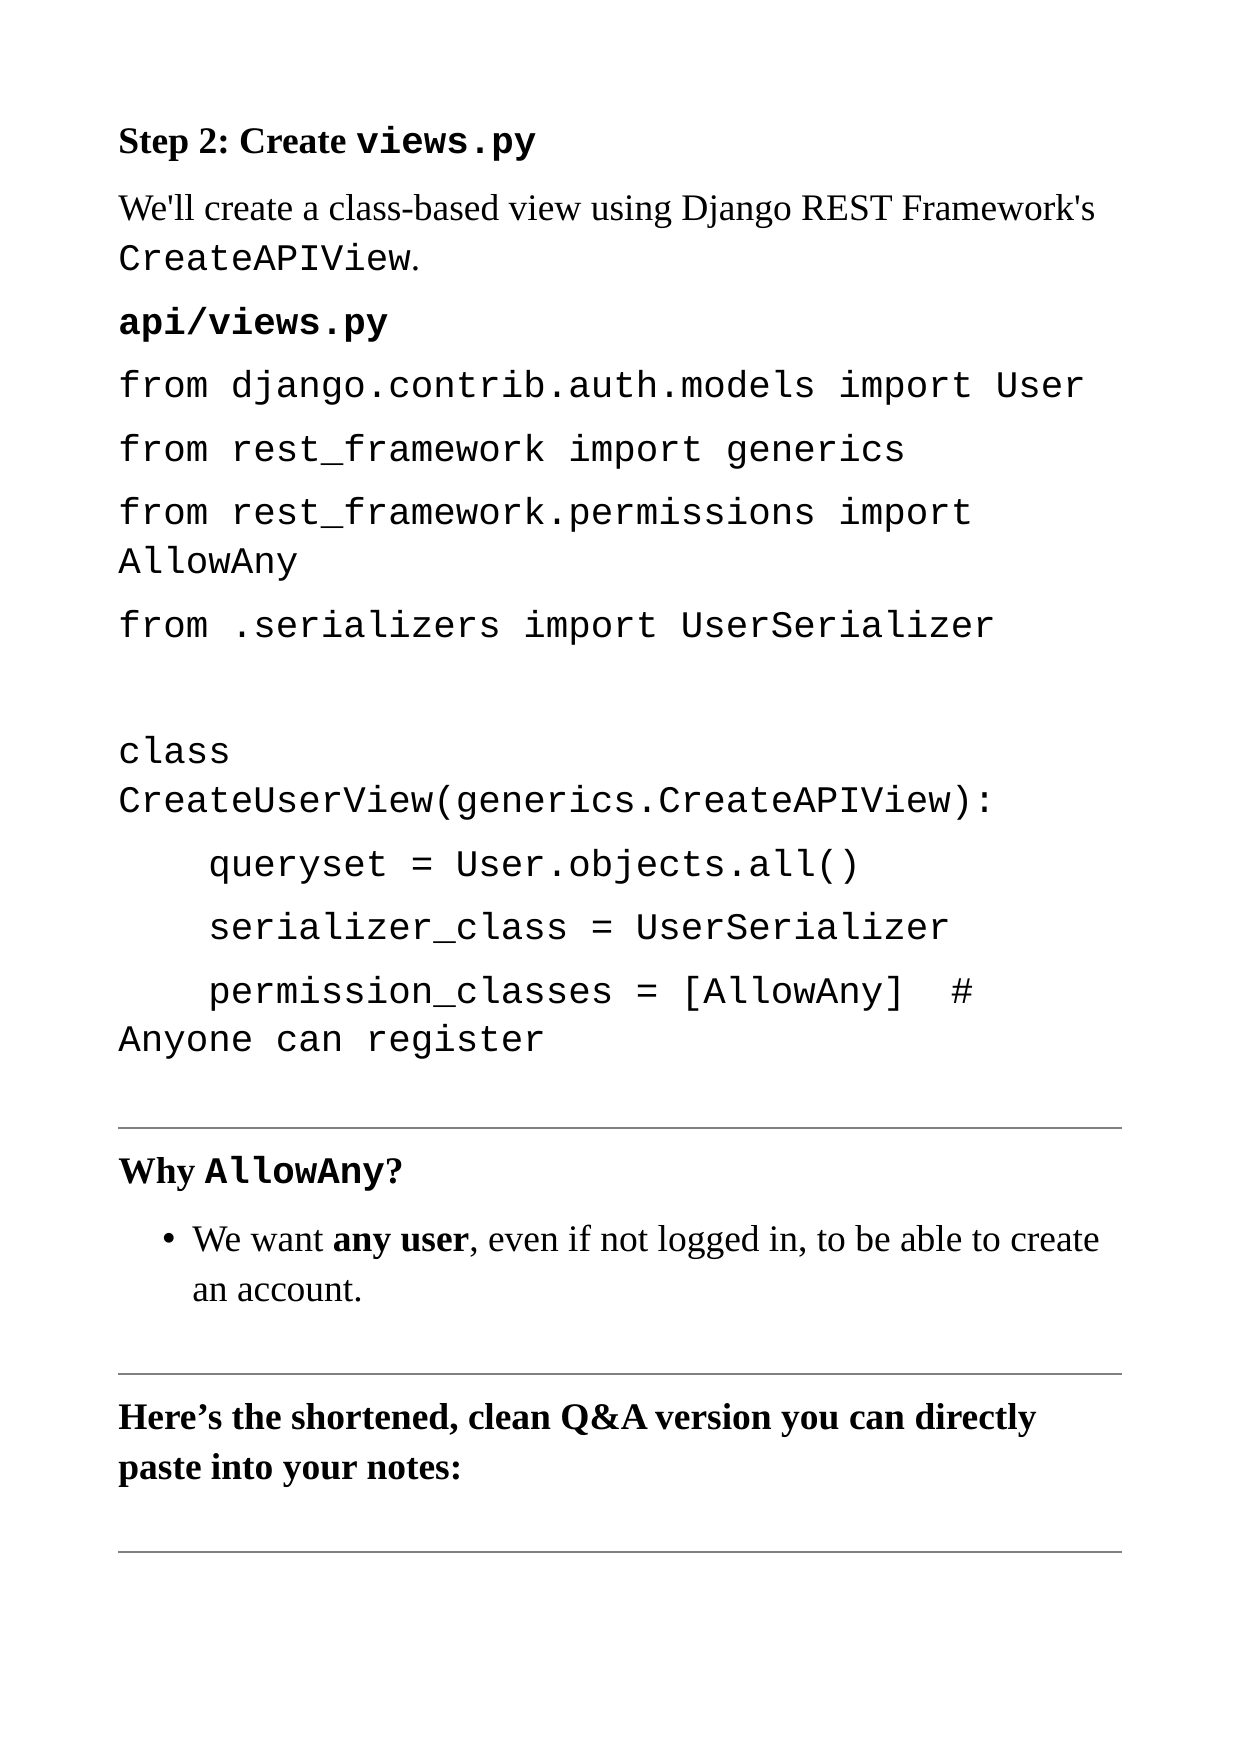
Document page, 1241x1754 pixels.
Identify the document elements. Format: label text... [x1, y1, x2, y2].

text Why AllowAny? [118, 1149, 1122, 1195]
list We want any user, even if not logged in, to be able to create an account. [162, 1216, 1122, 1309]
text queryset = User.objects.all() [118, 845, 1122, 887]
text serializer_class = UserSerializer [118, 908, 1122, 951]
text permission_classes = [AllowAny] # Anyone can register [118, 972, 1122, 1063]
text from django.contrib.auth.models import User [118, 367, 1122, 409]
text Here’s the shortened, clean Q&A version you can directly paste into your notes: [118, 1395, 1122, 1487]
text from rest_framework import generics [118, 430, 1122, 472]
text from .serializers import UserSerializer [118, 606, 1122, 648]
text from rest_framework.permissions import AllowAny [118, 493, 1122, 585]
subtitle Step 2: Create views.py [118, 118, 1122, 164]
subtitle api/views.py [118, 303, 1122, 346]
text We'll create a class-based view using Django REST Framework's CreateAPIView. [118, 186, 1122, 282]
text class CreateUserView(generics.CreateAPIView): [118, 733, 1122, 824]
